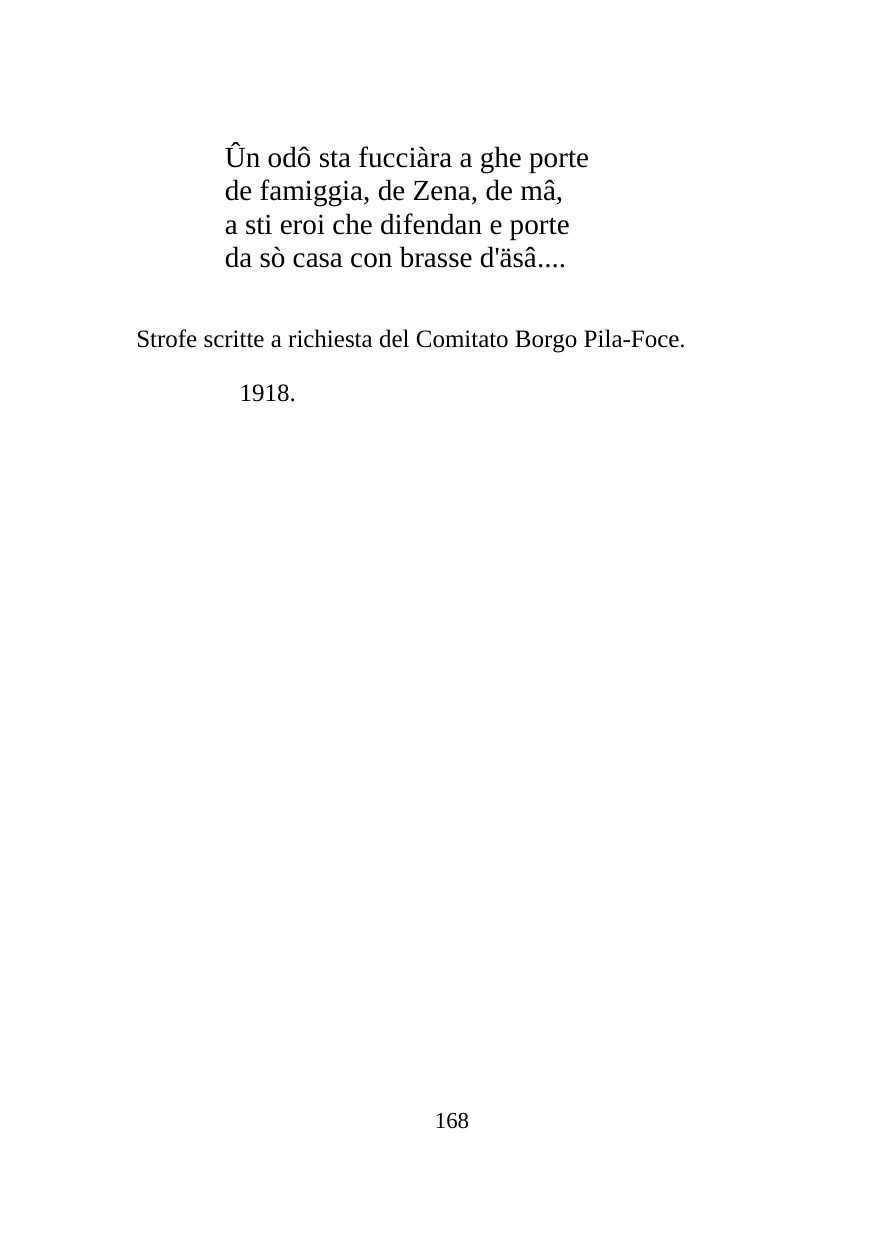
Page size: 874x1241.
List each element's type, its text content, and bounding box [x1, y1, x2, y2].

text 1918. [106, 378, 768, 407]
text Strofe scritte a richiesta del Comitato Borgo Pila-Foce. [106, 324, 768, 353]
text Ûn odô sta fucciàra a ghe porte de famiggia, de Zena, de mâ, a sti eroi che difendan e porte da sò casa con brasse d'äsâ.... [224, 140, 768, 274]
